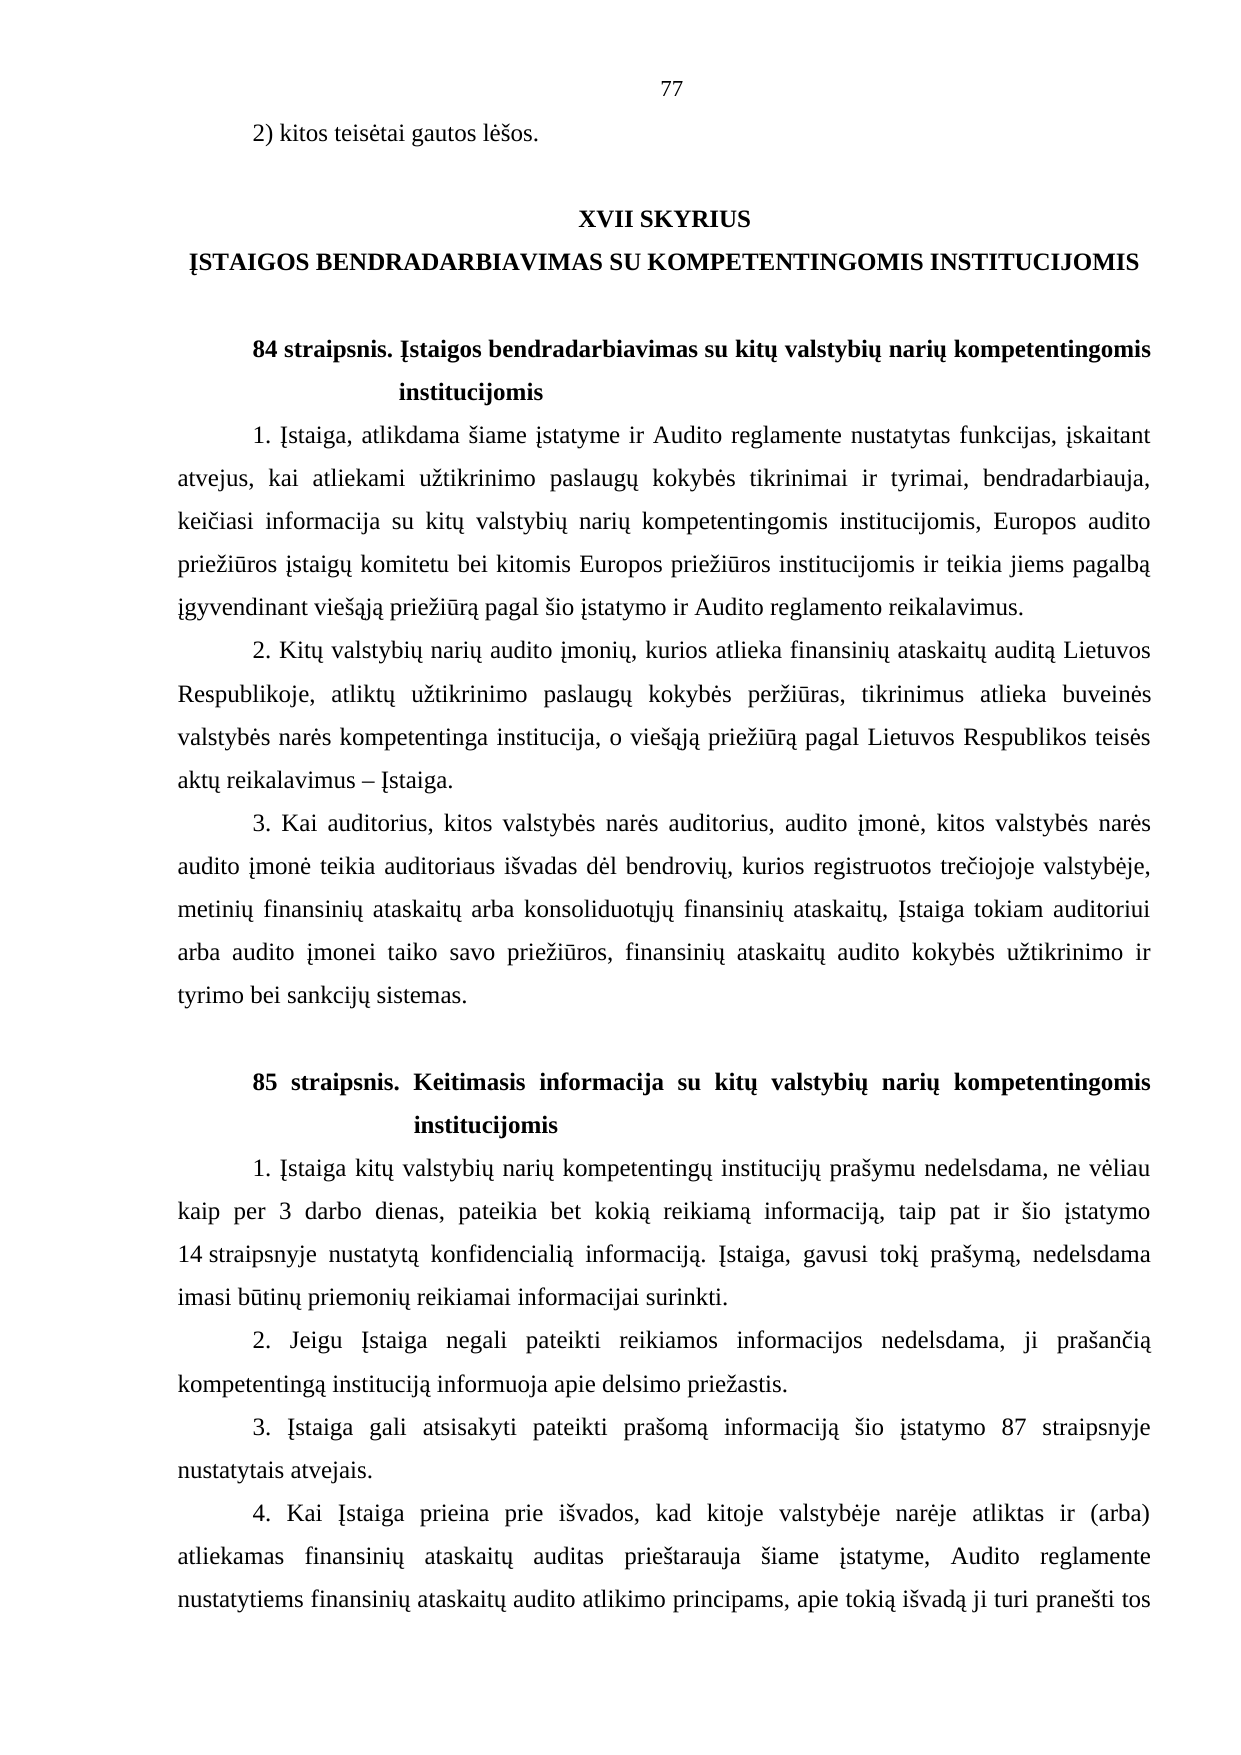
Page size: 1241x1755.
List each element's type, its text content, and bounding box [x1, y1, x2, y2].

text 2. Jeigu Įstaiga negali pateikti reikiamos informacijos nedelsdama, ji prašančią kompetentingą instituciją informuoja apie delsimo priežastis. [177, 1326, 1152, 1397]
text 1. Įstaiga kitų valstybių narių kompetentingų institucijų prašymu nedelsdama, ne vėliau kaip per 3 darbo dienas, pateikia bet kokią reikiamą informaciją, taip pat ir šio įstatymo 14 straipsnyje nustatytą konfidencialią informaciją. Įstaiga, gavusi tokį prašymą, nedelsdama imasi būtinų priemonių reikiamai informacijai surinkti. [177, 1153, 1152, 1311]
text 3. Įstaiga gali atsisakyti pateikti prašomą informaciją šio įstatymo 87 straipsnyje nustatytais atvejais. [177, 1412, 1152, 1484]
text 3. Kai auditorius, kitos valstybės narės auditorius, audito įmonė, kitos valstybės narės audito įmonė teikia auditoriaus išvadas dėl bendrovių, kurios registruotos trečiojoje valstybėje, metinių finansinių ataskaitų arba konsoliduotųjų finansinių ataskaitų, Įstaiga tokiam auditoriui arba audito įmonei taiko savo priežiūros, finansinių ataskaitų audito kokybės užtikrinimo ir tyrimo bei sankcijų sistemas. [177, 808, 1152, 1009]
text 84 straipsnis. Įstaigos bendradarbiavimas su kitų valstybių narių kompetentingomis institucijomis [252, 334, 1152, 406]
text 2) kitos teisėtai gautos lėšos. [177, 118, 1152, 147]
text XVII SKYRIUS [177, 204, 1152, 233]
text 4. Kai Įstaiga prieina prie išvados, kad kitoje valstybėje narėje atliktas ir (arba) atliekamas finansinių ataskaitų auditas prieštarauja šiame įstatyme, Audito reglamente nustatytiems finansinių ataskaitų audito atlikimo principams, apie tokią išvadą ji turi pranešti tos [177, 1498, 1152, 1613]
text ĮSTAIGOS BENDRADARBIAVIMAS SU KOMPETENTINGOMIS INSTITUCIJOMIS [177, 247, 1152, 276]
text 85 straipsnis. Keitimasis informacija su kitų valstybių narių kompetentingomis institucijomis [252, 1067, 1152, 1139]
text 2. Kitų valstybių narių audito įmonių, kurios atlieka finansinių ataskaitų auditą Lietuvos Respublikoje, atliktų užtikrinimo paslaugų kokybės peržiūras, tikrinimus atlieka buveinės valstybės narės kompetentinga institucija, o viešąją priežiūrą pagal Lietuvos Respublikos teisės aktų reikalavimus – Įstaiga. [177, 636, 1152, 794]
text 1. Įstaiga, atlikdama šiame įstatyme ir Audito reglamente nustatytas funkcijas, įskaitant atvejus, kai atliekami užtikrinimo paslaugų kokybės tikrinimai ir tyrimai, bendradarbiauja, keičiasi informacija su kitų valstybių narių kompetentingomis institucijomis, Europos audito priežiūros įstaigų komitetu bei kitomis Europos priežiūros institucijomis ir teikia jiems pagalbą įgyvendinant viešąją priežiūrą pagal šio įstatymo ir Audito reglamento reikalavimus. [177, 420, 1152, 621]
